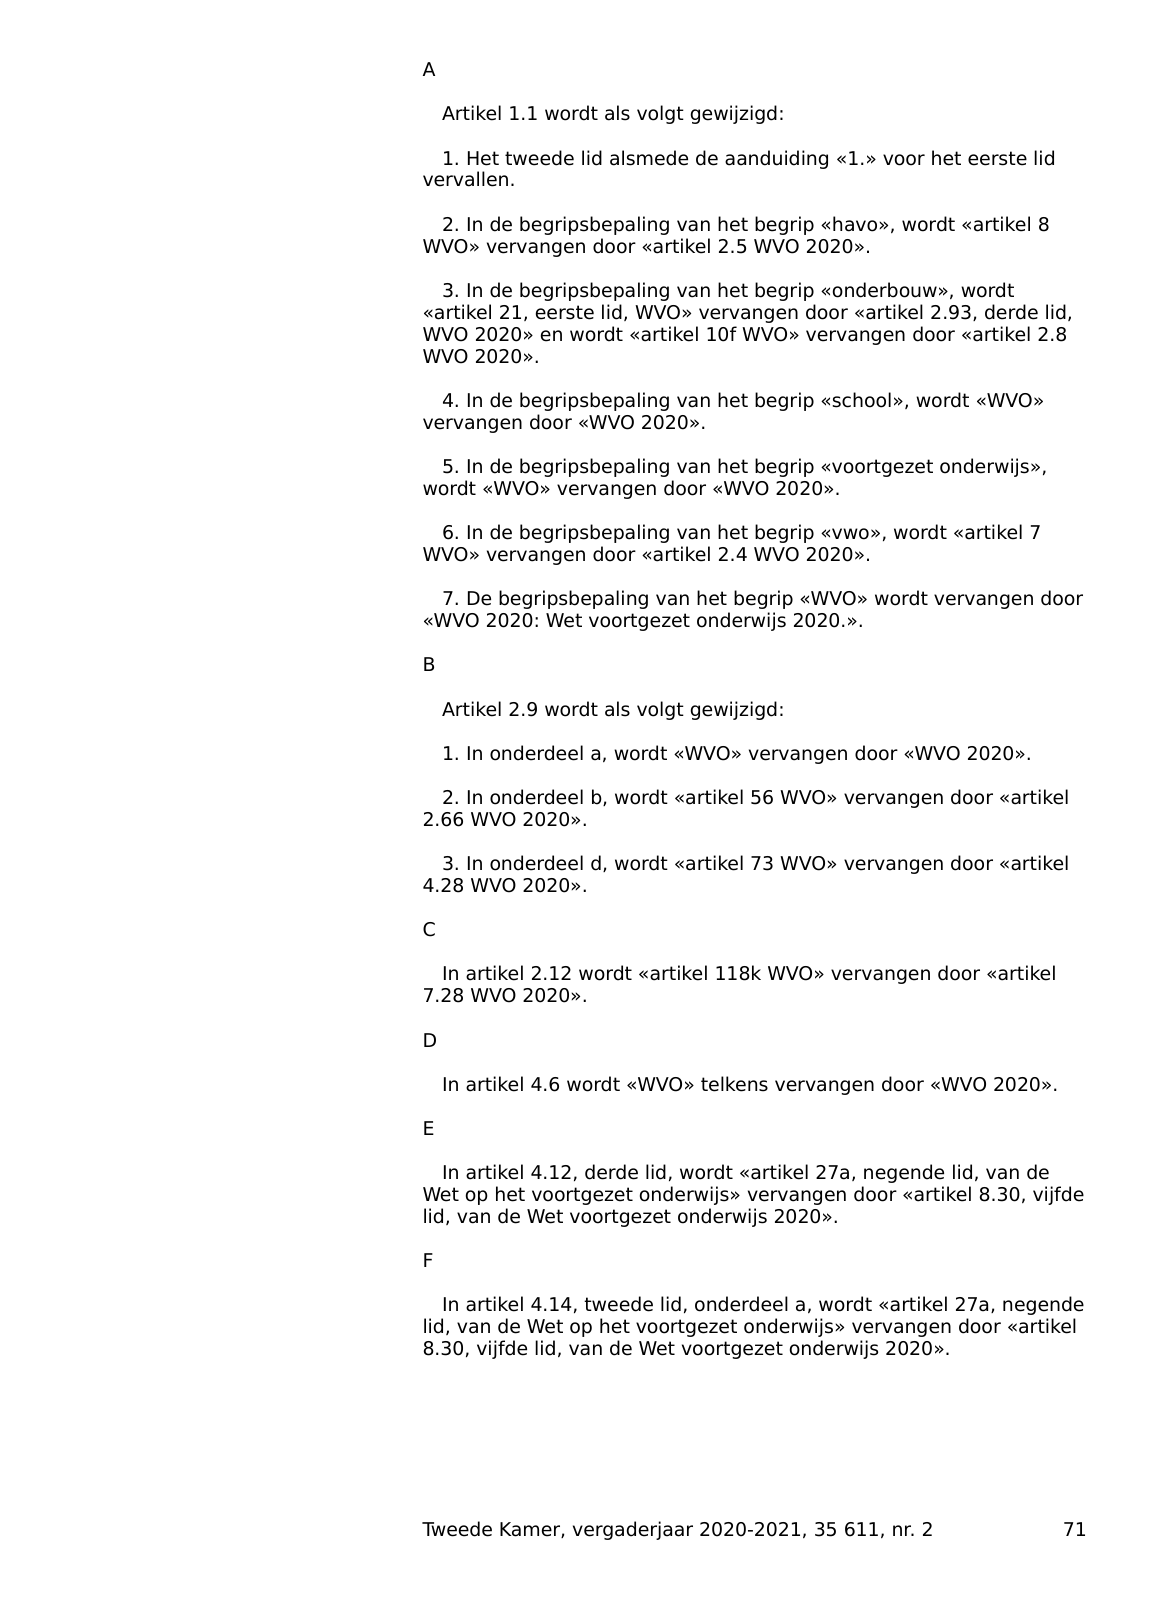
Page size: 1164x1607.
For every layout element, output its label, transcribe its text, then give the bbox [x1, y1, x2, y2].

text 2. In de begripsbepaling van het begrip «havo», wordt «artikel 8 WVO» vervangen door «artikel 2.5 WVO 2020». [422, 213, 1087, 257]
text In artikel 4.6 wordt «WVO» telkens vervangen door «WVO 2020». [422, 1074, 1087, 1096]
text 3. In onderdeel d, wordt «artikel 73 WVO» vervangen door «artikel 4.28 WVO 2020». [422, 853, 1087, 897]
text C [422, 919, 1087, 941]
text E [422, 1118, 1087, 1140]
text 5. In de begripsbepaling van het begrip «voortgezet onderwijs», wordt «WVO» vervangen door «WVO 2020». [422, 456, 1087, 500]
text B [422, 654, 1087, 676]
text 6. In de begripsbepaling van het begrip «vwo», wordt «artikel 7 WVO» vervangen door «artikel 2.4 WVO 2020». [422, 522, 1087, 566]
text In artikel 2.12 wordt «artikel 118k WVO» vervangen door «artikel 7.28 WVO 2020». [422, 963, 1087, 1007]
text In artikel 4.12, derde lid, wordt «artikel 27a, negende lid, van de Wet op het voortgezet onderwijs» vervangen door «artikel 8.30, vijfde lid, van de Wet voortgezet onderwijs 2020». [422, 1162, 1087, 1228]
text 1. Het tweede lid alsmede de aanduiding «1.» voor het eerste lid vervallen. [422, 147, 1087, 191]
text 7. De begripsbepaling van het begrip «WVO» wordt vervangen door «WVO 2020: Wet voortgezet onderwijs 2020.». [422, 588, 1087, 632]
text Artikel 2.9 wordt als volgt gewijzigd: [422, 698, 1087, 721]
text A [422, 59, 1087, 81]
text 3. In de begripsbepaling van het begrip «onderbouw», wordt «artikel 21, eerste lid, WVO» vervangen door «artikel 2.93, derde lid, WVO 2020» en wordt «artikel 10f WVO» vervangen door «artikel 2.8 WVO 2020». [422, 280, 1087, 368]
text 4. In de begripsbepaling van het begrip «school», wordt «WVO» vervangen door «WVO 2020». [422, 390, 1087, 434]
text Artikel 1.1 wordt als volgt gewijzigd: [422, 103, 1087, 125]
text In artikel 4.14, tweede lid, onderdeel a, wordt «artikel 27a, negende lid, van de Wet op het voortgezet onderwijs» vervangen door «artikel 8.30, vijfde lid, van de Wet voortgezet onderwijs 2020». [422, 1294, 1087, 1360]
text 2. In onderdeel b, wordt «artikel 56 WVO» vervangen door «artikel 2.66 WVO 2020». [422, 787, 1087, 831]
text D [422, 1029, 1087, 1051]
text 1. In onderdeel a, wordt «WVO» vervangen door «WVO 2020». [422, 743, 1087, 765]
text F [422, 1250, 1087, 1272]
